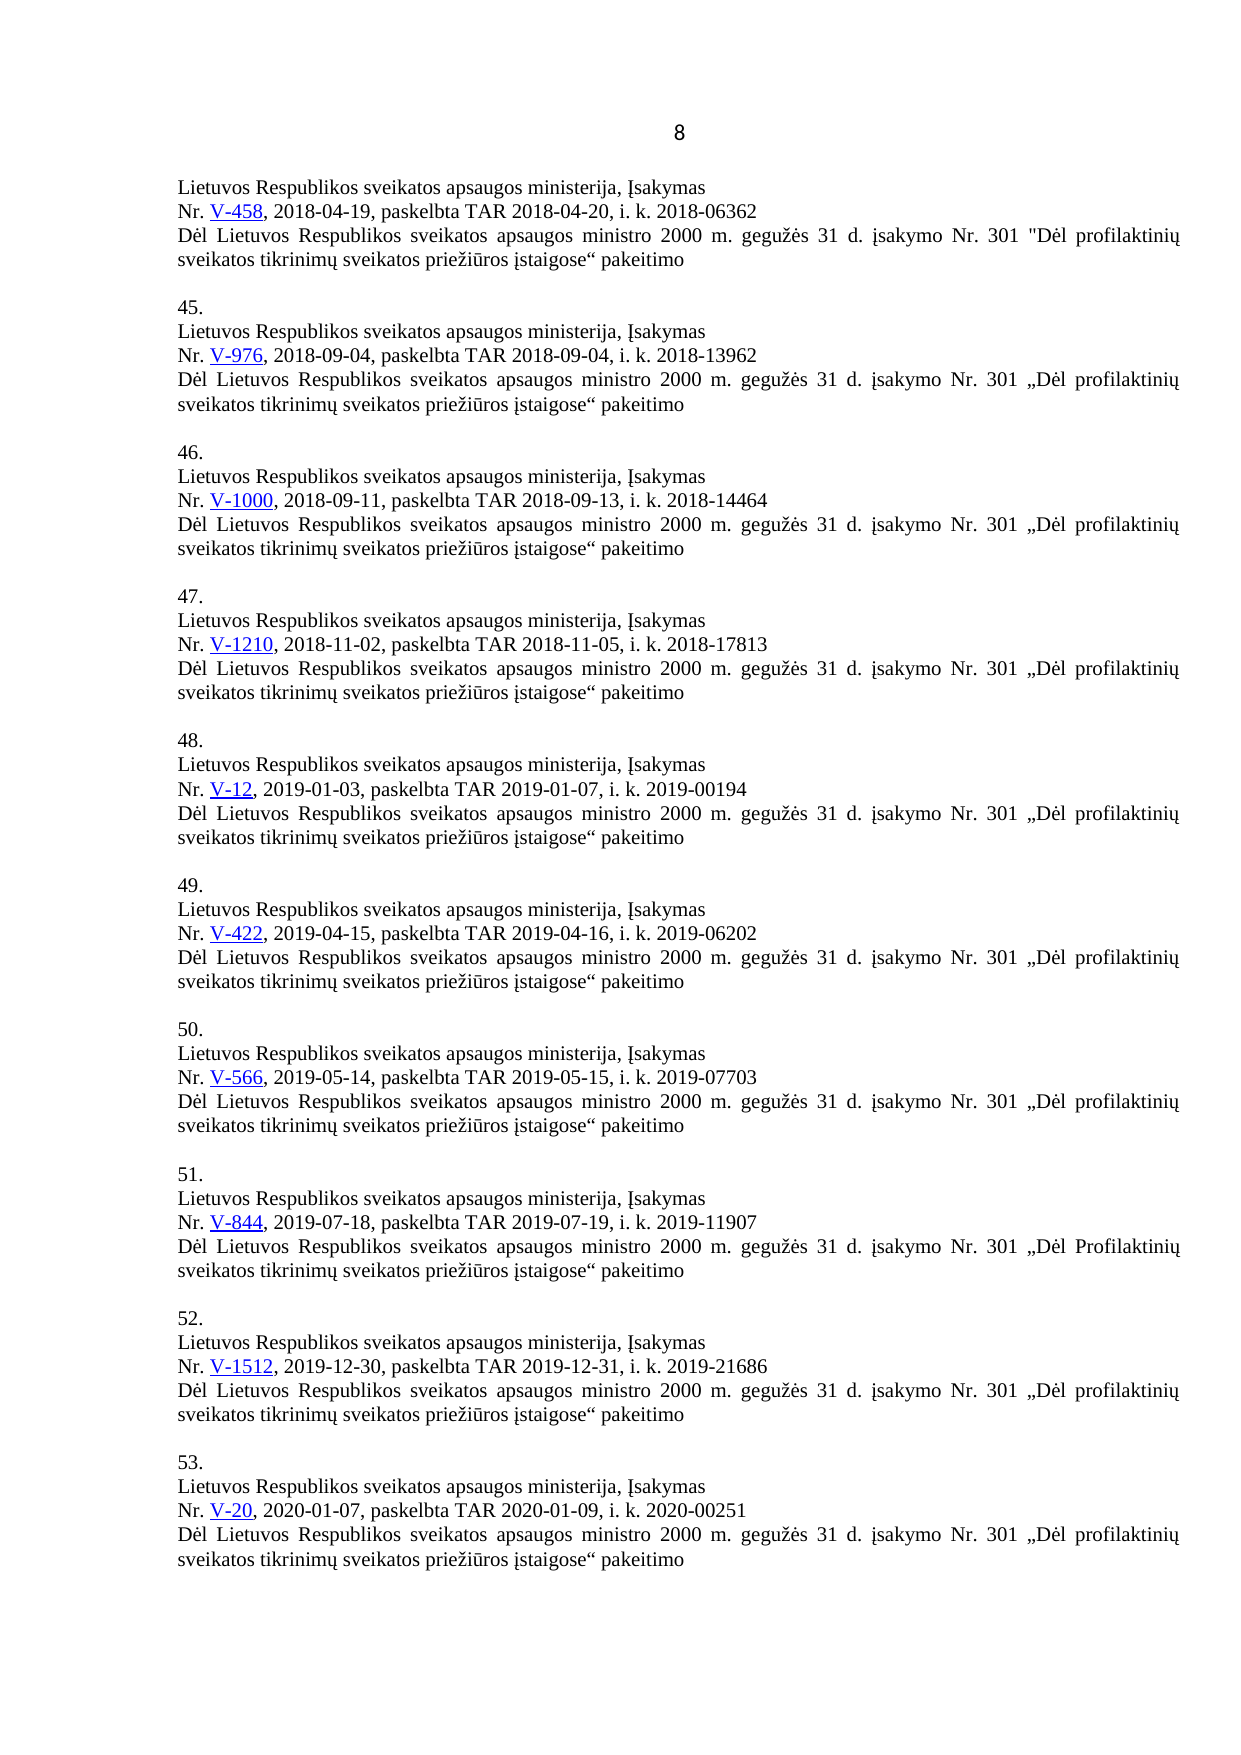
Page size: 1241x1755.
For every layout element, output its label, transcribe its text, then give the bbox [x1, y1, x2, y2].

text 49. [177, 873, 1181, 897]
text 47. [177, 584, 1181, 608]
text 46. [177, 439, 1181, 464]
text Nr. V-12, 2019-01-03, paskelbta TAR 2019-01-07, i. k. 2019-00194 [177, 776, 1181, 801]
text 53. [177, 1450, 1181, 1474]
text 52. [177, 1306, 1181, 1330]
text Nr. V-976, 2018-09-04, paskelbta TAR 2018-09-04, i. k. 2018-13962 [177, 343, 1181, 367]
text Nr. V-1210, 2018-11-02, paskelbta TAR 2018-11-05, i. k. 2018-17813 [177, 632, 1181, 656]
text Nr. V-458, 2018-04-19, paskelbta TAR 2018-04-20, i. k. 2018-06362 [177, 199, 1181, 223]
text Lietuvos Respublikos sveikatos apsaugos ministerija, Įsakymas [177, 897, 1181, 921]
text Dėl Lietuvos Respublikos sveikatos apsaugos ministro 2000 m. gegužės 31 d. įsakymo Nr. 301 „Dėl profilaktinių sveikatos tikrinimų sveikatos priežiūros įstaigose“ pakeitimo [177, 512, 1181, 560]
text Dėl Lietuvos Respublikos sveikatos apsaugos ministro 2000 m. gegužės 31 d. įsakymo Nr. 301 „Dėl profilaktinių sveikatos tikrinimų sveikatos priežiūros įstaigose“ pakeitimo [177, 801, 1181, 849]
text Lietuvos Respublikos sveikatos apsaugos ministerija, Įsakymas [177, 319, 1181, 343]
text Dėl Lietuvos Respublikos sveikatos apsaugos ministro 2000 m. gegužės 31 d. įsakymo Nr. 301 „Dėl profilaktinių sveikatos tikrinimų sveikatos priežiūros įstaigose“ pakeitimo [177, 1089, 1181, 1137]
text Lietuvos Respublikos sveikatos apsaugos ministerija, Įsakymas [177, 1474, 1181, 1498]
text Dėl Lietuvos Respublikos sveikatos apsaugos ministro 2000 m. gegužės 31 d. įsakymo Nr. 301 "Dėl profilaktinių sveikatos tikrinimų sveikatos priežiūros įstaigose“ pakeitimo [177, 223, 1181, 271]
text Nr. V-844, 2019-07-18, paskelbta TAR 2019-07-19, i. k. 2019-11907 [177, 1209, 1181, 1234]
text Dėl Lietuvos Respublikos sveikatos apsaugos ministro 2000 m. gegužės 31 d. įsakymo Nr. 301 „Dėl Profilaktinių sveikatos tikrinimų sveikatos priežiūros įstaigose“ pakeitimo [177, 1234, 1181, 1282]
text Dėl Lietuvos Respublikos sveikatos apsaugos ministro 2000 m. gegužės 31 d. įsakymo Nr. 301 „Dėl profilaktinių sveikatos tikrinimų sveikatos priežiūros įstaigose“ pakeitimo [177, 945, 1181, 993]
text Lietuvos Respublikos sveikatos apsaugos ministerija, Įsakymas [177, 752, 1181, 776]
text Dėl Lietuvos Respublikos sveikatos apsaugos ministro 2000 m. gegužės 31 d. įsakymo Nr. 301 „Dėl profilaktinių sveikatos tikrinimų sveikatos priežiūros įstaigose“ pakeitimo [177, 656, 1181, 704]
text Dėl Lietuvos Respublikos sveikatos apsaugos ministro 2000 m. gegužės 31 d. įsakymo Nr. 301 „Dėl profilaktinių sveikatos tikrinimų sveikatos priežiūros įstaigose“ pakeitimo [177, 1378, 1181, 1426]
text Dėl Lietuvos Respublikos sveikatos apsaugos ministro 2000 m. gegužės 31 d. įsakymo Nr. 301 „Dėl profilaktinių sveikatos tikrinimų sveikatos priežiūros įstaigose“ pakeitimo [177, 367, 1181, 416]
text Nr. V-20, 2020-01-07, paskelbta TAR 2020-01-09, i. k. 2020-00251 [177, 1498, 1181, 1522]
text Lietuvos Respublikos sveikatos apsaugos ministerija, Įsakymas [177, 464, 1181, 488]
text 45. [177, 295, 1181, 319]
text Lietuvos Respublikos sveikatos apsaugos ministerija, Įsakymas [177, 1186, 1181, 1209]
text Lietuvos Respublikos sveikatos apsaugos ministerija, Įsakymas [177, 608, 1181, 632]
text 51. [177, 1161, 1181, 1186]
text Nr. V-422, 2019-04-15, paskelbta TAR 2019-04-16, i. k. 2019-06202 [177, 921, 1181, 945]
text Lietuvos Respublikos sveikatos apsaugos ministerija, Įsakymas [177, 1330, 1181, 1354]
text 48. [177, 728, 1181, 752]
text Nr. V-1000, 2018-09-11, paskelbta TAR 2018-09-13, i. k. 2018-14464 [177, 488, 1181, 512]
text Dėl Lietuvos Respublikos sveikatos apsaugos ministro 2000 m. gegužės 31 d. įsakymo Nr. 301 „Dėl profilaktinių sveikatos tikrinimų sveikatos priežiūros įstaigose“ pakeitimo [177, 1522, 1181, 1571]
text Lietuvos Respublikos sveikatos apsaugos ministerija, Įsakymas [177, 175, 1181, 199]
text Nr. V-1512, 2019-12-30, paskelbta TAR 2019-12-31, i. k. 2019-21686 [177, 1354, 1181, 1378]
text Lietuvos Respublikos sveikatos apsaugos ministerija, Įsakymas [177, 1041, 1181, 1065]
text Nr. V-566, 2019-05-14, paskelbta TAR 2019-05-15, i. k. 2019-07703 [177, 1065, 1181, 1089]
text 50. [177, 1017, 1181, 1041]
